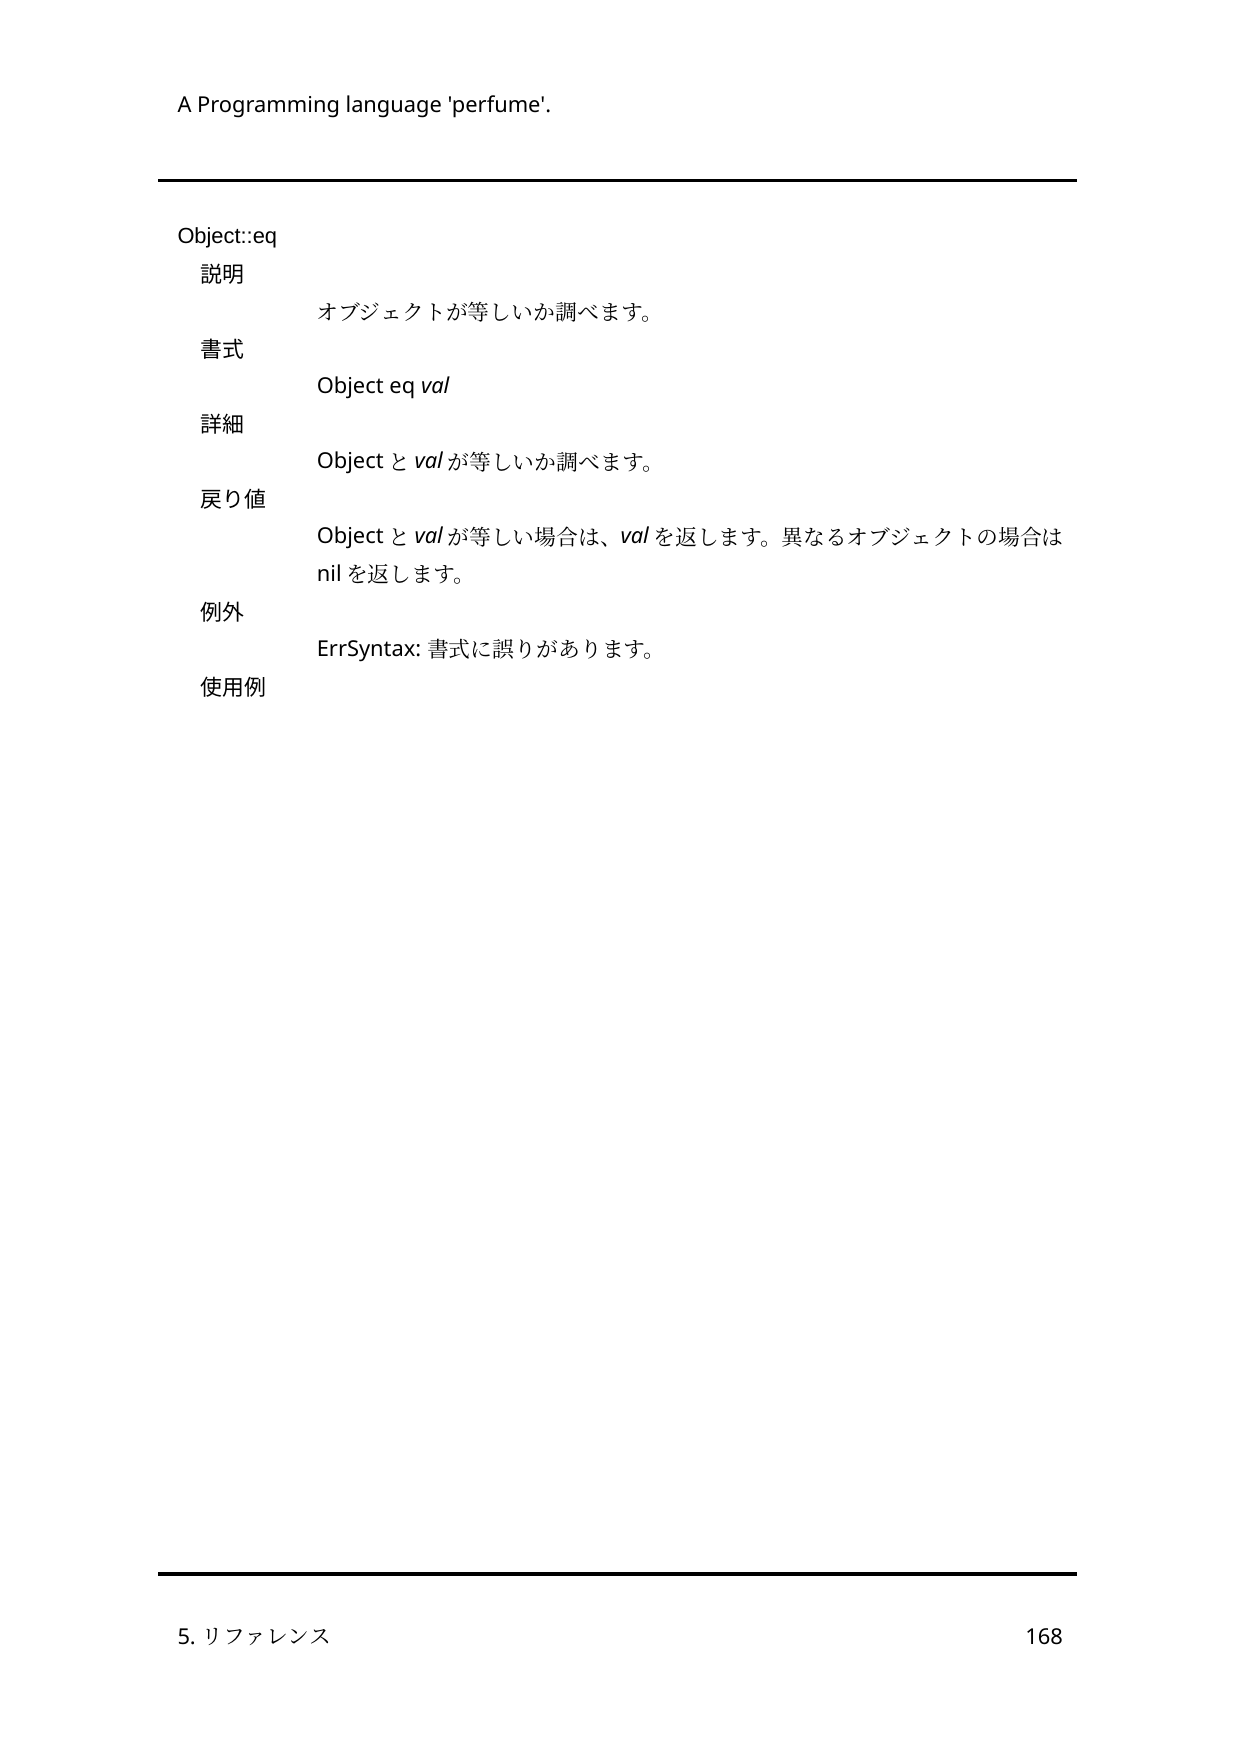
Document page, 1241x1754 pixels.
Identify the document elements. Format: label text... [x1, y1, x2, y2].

table_cell 例外 [200, 592, 317, 667]
table_cell Objectとvalが等しい場合は、valを返します。異なるオブジェクトの場合はnilを返します。 [317, 479, 1063, 592]
subtitle Object::eq [177, 217, 1063, 254]
table_cell [317, 667, 1063, 742]
table_cell Object eq val [317, 329, 1063, 404]
table_cell Objectとvalが等しいか調べます。 [317, 404, 1063, 479]
table_header オブジェクトが等しいか調べます。 [317, 254, 1063, 329]
table_cell 詳細 [200, 404, 317, 479]
table_cell 戻り値 [200, 479, 317, 592]
table_cell 書式 [200, 329, 317, 404]
table_header 説明 [200, 254, 317, 329]
table_cell 使用例 [200, 667, 317, 742]
table_cell ErrSyntax: 書式に誤りがあります。 [317, 592, 1063, 667]
